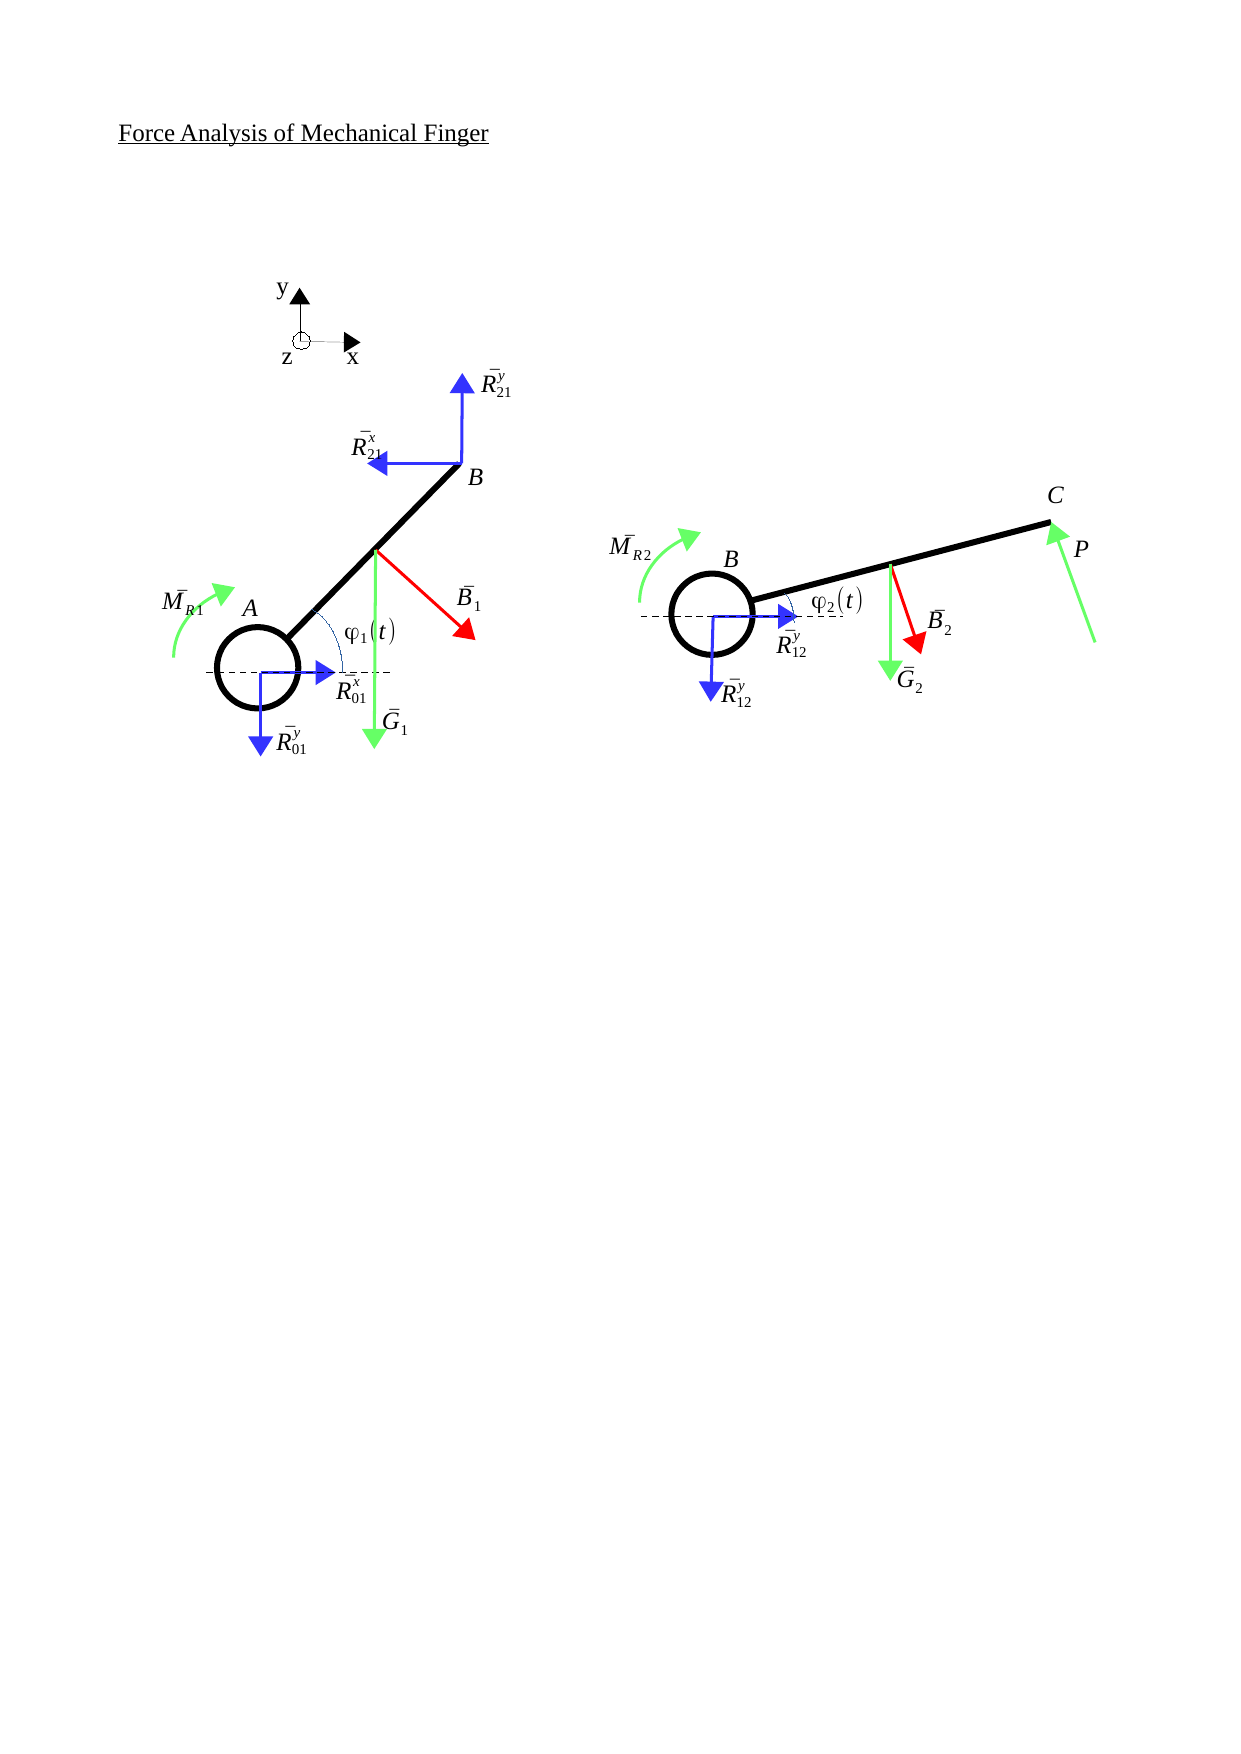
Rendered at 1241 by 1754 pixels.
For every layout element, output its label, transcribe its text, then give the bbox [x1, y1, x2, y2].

text Force Analysis of Mechanical Finger [118, 118, 1122, 147]
